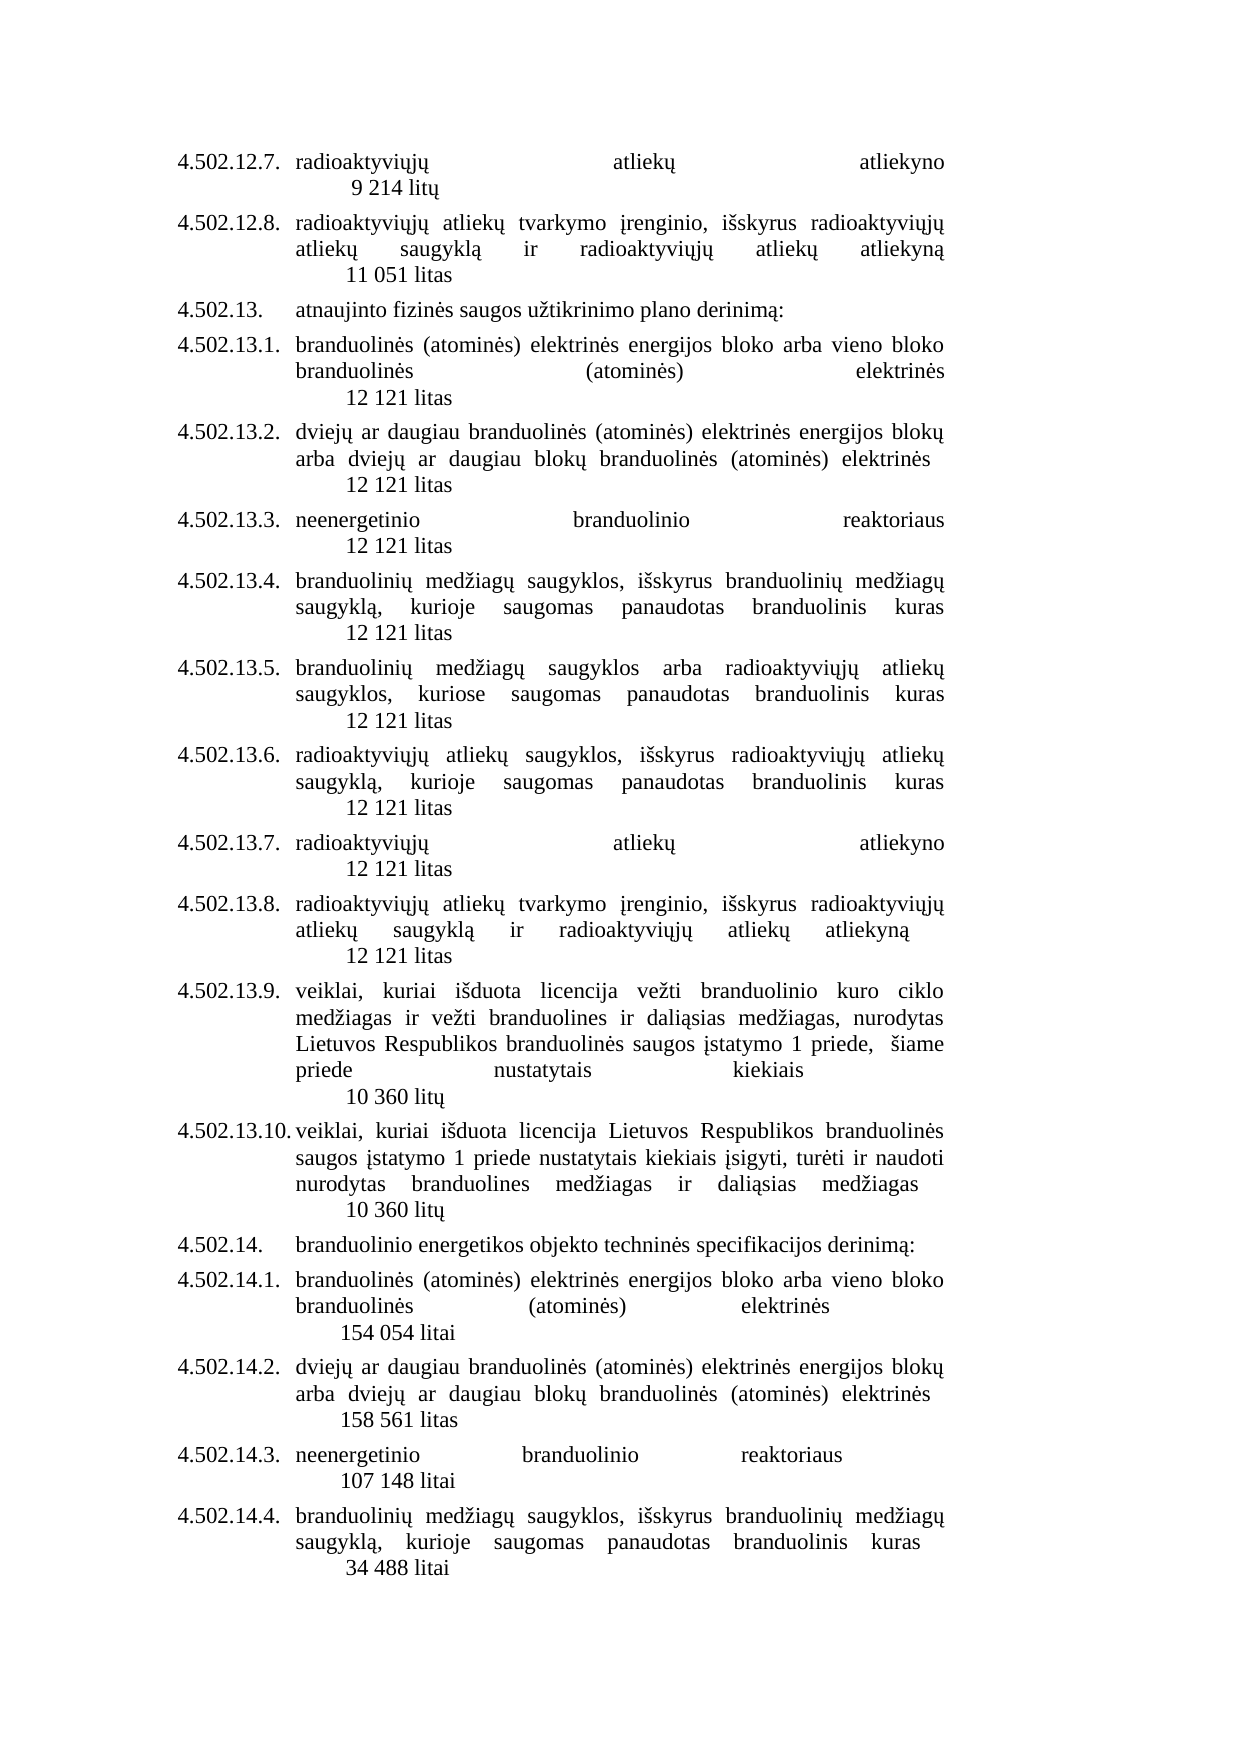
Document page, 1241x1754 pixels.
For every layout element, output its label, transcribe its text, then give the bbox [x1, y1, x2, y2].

text 4.502.14.2. dviejų ar daugiau branduolinės (atominės) elektrinės energijos blokų arba dviejų ar daugiau blokų branduolinės (atominės) elektrinės 158 561 litas [177, 1353, 945, 1432]
text 4.502.14. branduolinio energetikos objekto techninės specifikacijos derinimą: [177, 1231, 945, 1257]
text 4.502.13.3. neenergetinio branduolinio reaktoriaus 12 121 litas [177, 506, 945, 558]
text 4.502.13.4. branduolinių medžiagų saugyklos, išskyrus branduolinių medžiagų saugyklą, kurioje saugomas panaudotas branduolinis kuras 12 121 litas [177, 567, 945, 646]
text 4.502.13.5. branduolinių medžiagų saugyklos arba radioaktyviųjų atliekų saugyklos, kuriose saugomas panaudotas branduolinis kuras 12 121 litas [177, 654, 945, 733]
text 4.502.14.4. branduolinių medžiagų saugyklos, išskyrus branduolinių medžiagų saugyklą, kurioje saugomas panaudotas branduolinis kuras 34 488 litai [177, 1502, 945, 1581]
text 4.502.13.2. dviejų ar daugiau branduolinės (atominės) elektrinės energijos blokų arba dviejų ar daugiau blokų branduolinės (atominės) elektrinės 12 121 litas [177, 418, 945, 497]
text 4.502.14.3. neenergetinio branduolinio reaktoriaus 107 148 litai [177, 1441, 945, 1493]
text 4.502.13.6. radioaktyviųjų atliekų saugyklos, išskyrus radioaktyviųjų atliekų saugyklą, kurioje saugomas panaudotas branduolinis kuras 12 121 litas [177, 741, 945, 821]
text 4.502.13.1. branduolinės (atominės) elektrinės energijos bloko arba vieno bloko branduolinės (atominės) elektrinės 12 121 litas [177, 331, 945, 410]
text 4.502.12.7. radioaktyviųjų atliekų atliekyno 9 214 litų [177, 148, 945, 200]
text 4.502.13.10. veiklai, kuriai išduota licencija Lietuvos Respublikos branduolinės saugos įstatymo 1 priede nustatytais kiekiais įsigyti, turėti ir naudoti nurodytas branduolines medžiagas ir daliąsias medžiagas 10 360 litų [177, 1117, 945, 1223]
text 4.502.14.1. branduolinės (atominės) elektrinės energijos bloko arba vieno bloko branduolinės (atominės) elektrinės 154 054 litai [177, 1266, 945, 1345]
text 4.502.13. atnaujinto fizinės saugos užtikrinimo plano derinimą: [177, 296, 945, 322]
text 4.502.13.7. radioaktyviųjų atliekų atliekyno 12 121 litas [177, 829, 945, 882]
text 4.502.13.9. veiklai, kuriai išduota licencija vežti branduolinio kuro ciklo medžiagas ir vežti branduolines ir daliąsias medžiagas, nurodytas Lietuvos Respublikos branduolinės saugos įstatymo 1 priede, šiame priede nustatytais kiekiais 10 360 litų [177, 977, 945, 1109]
text 4.502.13.8. radioaktyviųjų atliekų tvarkymo įrenginio, išskyrus radioaktyviųjų atliekų saugyklą ir radioaktyviųjų atliekų atliekyną 12 121 litas [177, 890, 945, 969]
text 4.502.12.8. radioaktyviųjų atliekų tvarkymo įrenginio, išskyrus radioaktyviųjų atliekų saugyklą ir radioaktyviųjų atliekų atliekyną 11 051 litas [177, 209, 945, 288]
